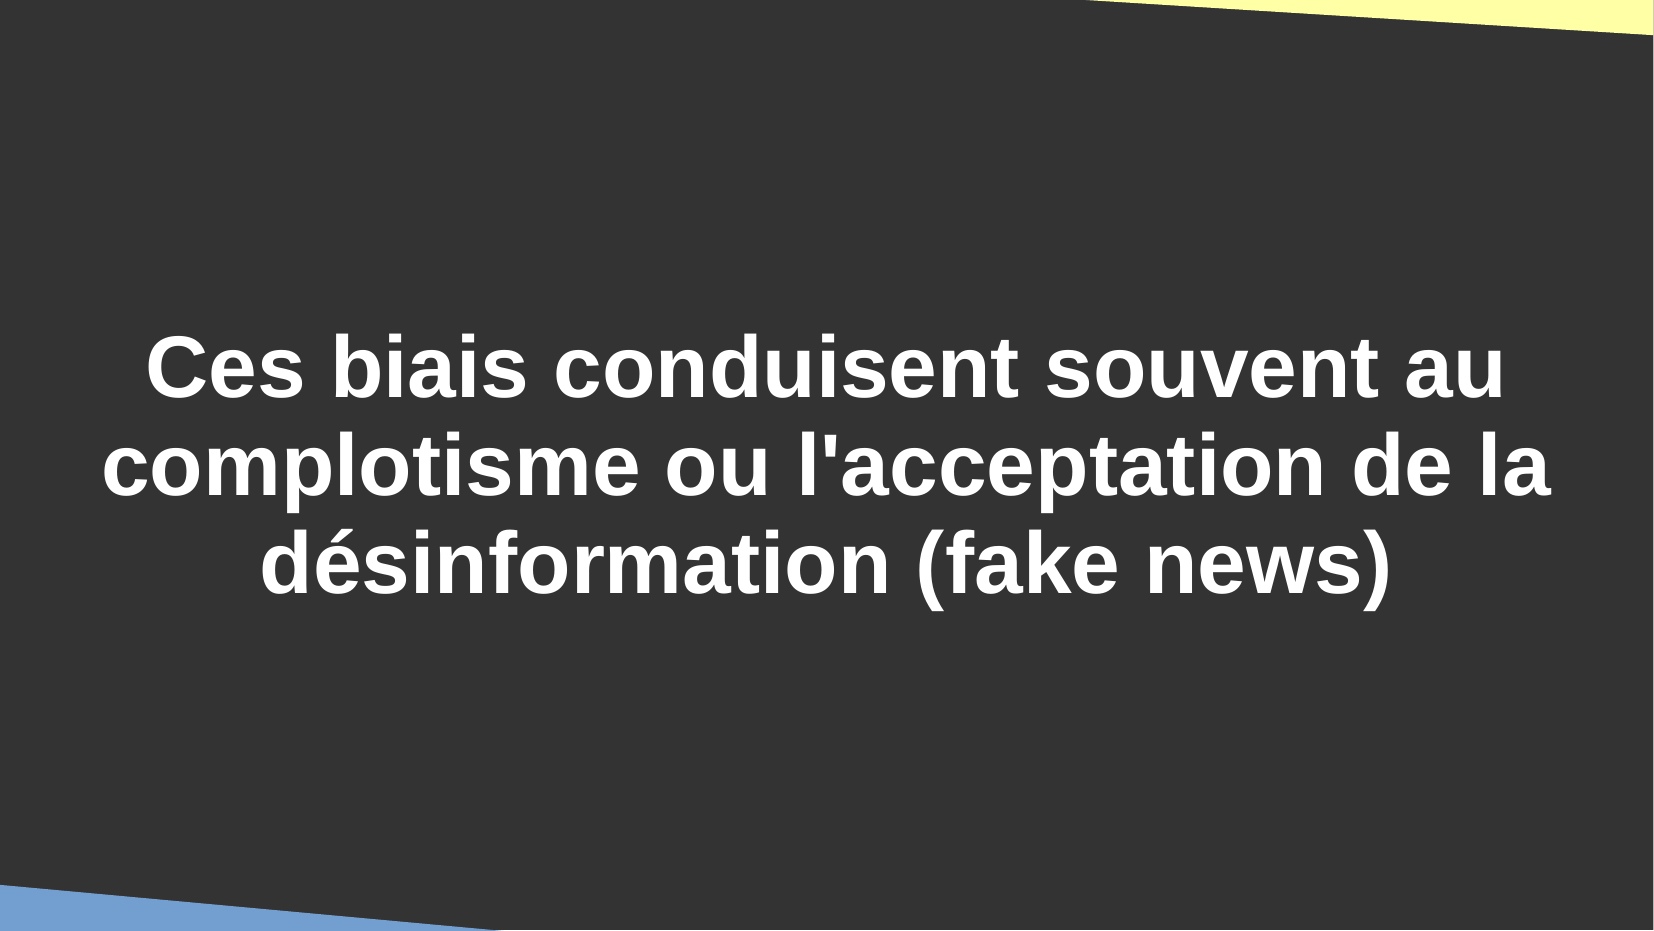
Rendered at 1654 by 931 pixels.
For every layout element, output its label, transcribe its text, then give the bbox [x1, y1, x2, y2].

text_box [1085, 0, 1654, 36]
title Ces biais conduisent souvent au complotisme ou l'acceptation de la désinformation (fake news) [31, 318, 1622, 612]
text_box [0, 884, 504, 931]
